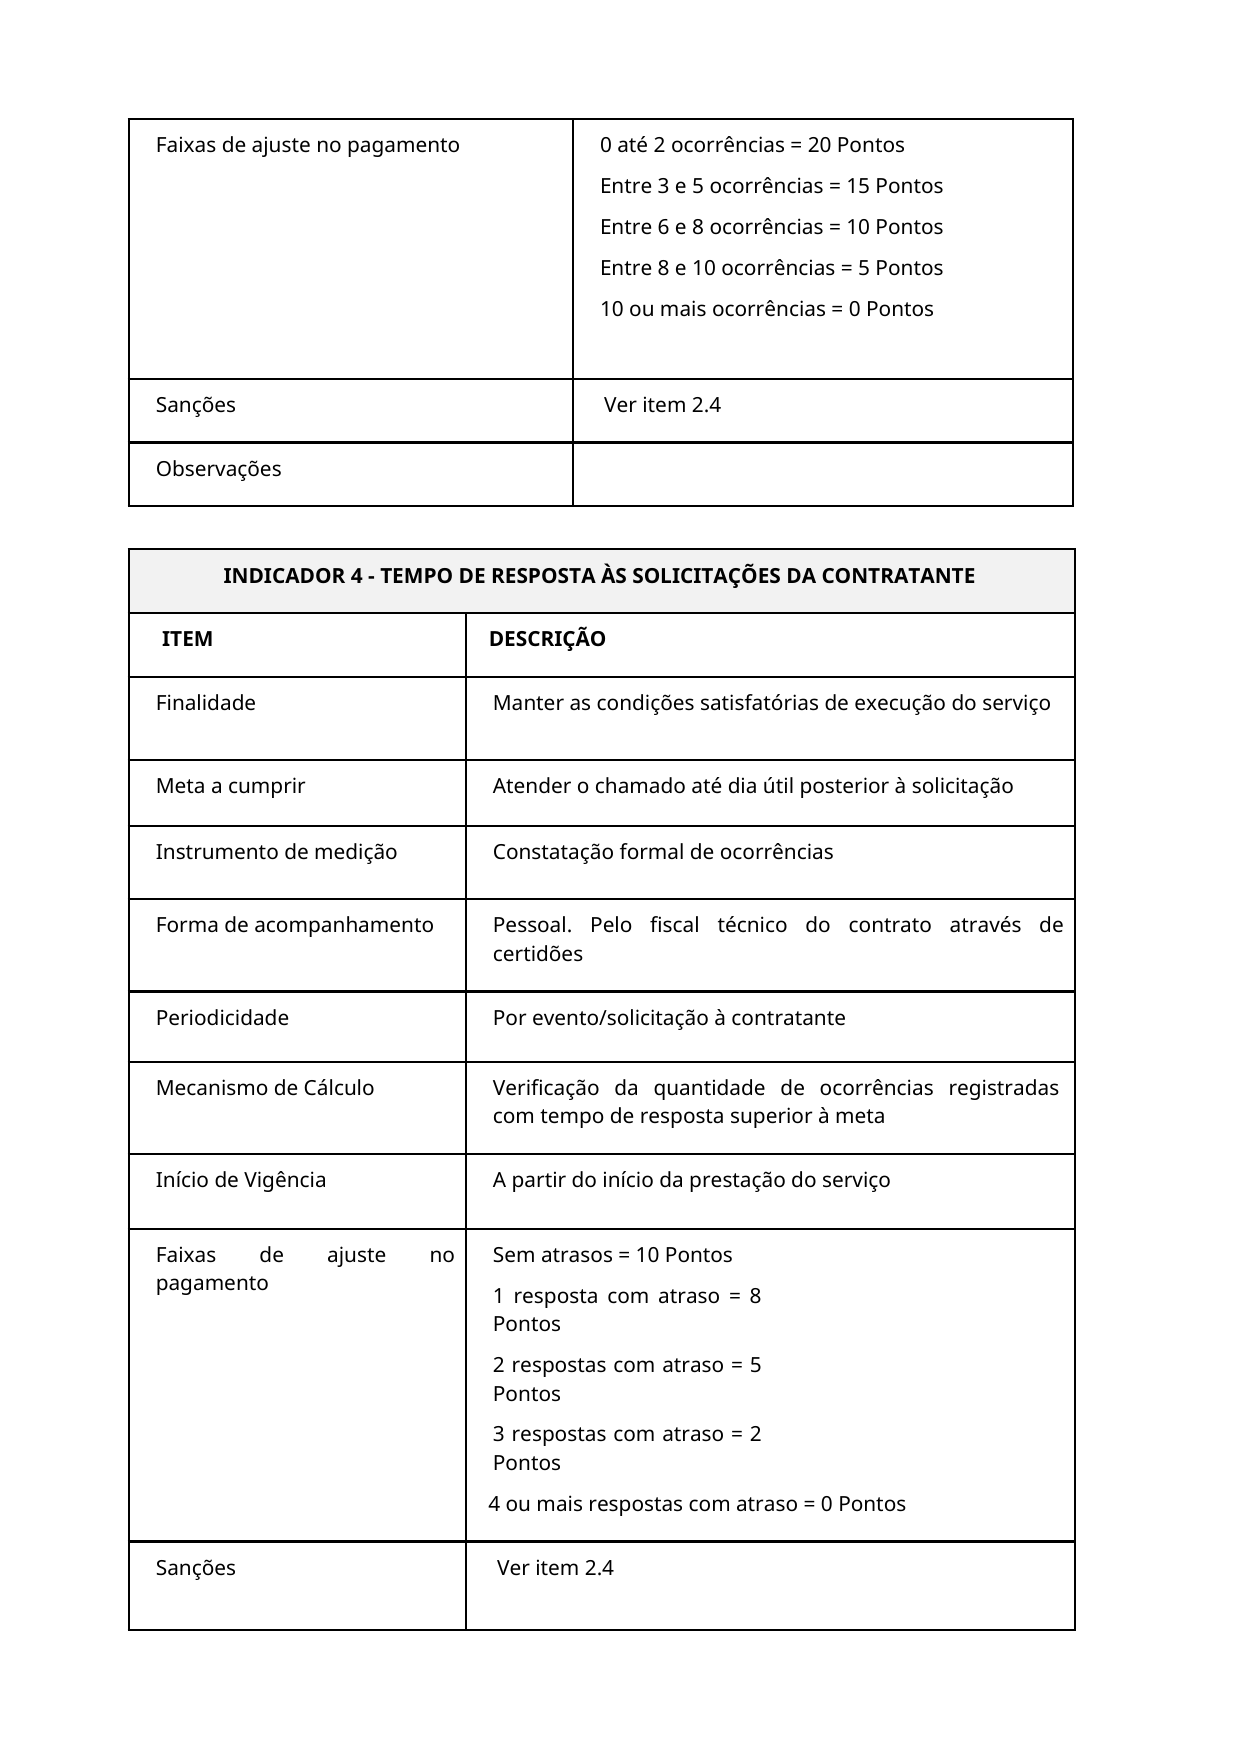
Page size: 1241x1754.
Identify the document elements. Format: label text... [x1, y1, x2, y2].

table_header INDICADOR 4 - TEMPO DE RESPOSTA ÀS SOLICITAÇÕES DA CONTRATANTE [130, 550, 1074, 612]
table_cell Instrumento de medição [130, 827, 465, 898]
table_cell DESCRIÇÃO [467, 614, 1074, 676]
table_cell Por evento/solicitação à contratante [467, 993, 1074, 1061]
table_cell Faixas de ajuste no pagamento [130, 1230, 465, 1540]
table_cell Verificação da quantidade de ocorrências registradas com tempo de resposta superior à meta [467, 1063, 1074, 1153]
table_cell Pessoal. Pelo fiscal técnico do contrato através de certidões [467, 900, 1074, 990]
table_cell Periodicidade [130, 993, 465, 1061]
table_cell Ver item 2.4 [574, 380, 1072, 441]
table_cell Constatação formal de ocorrências [467, 827, 1074, 898]
table_cell Sem atrasos = 10 Pontos 1 resposta com atraso = 8 Pontos 2 respostas com atraso = 5 Pontos 3 respostas com atraso = 2 Pontos 4 ou mais respostas com atraso = 0 Pontos [467, 1230, 1074, 1540]
table_cell Sanções [130, 1543, 465, 1629]
table_cell Atender o chamado até dia útil posterior à solicitação [467, 761, 1074, 825]
table_cell Mecanismo de Cálculo [130, 1063, 465, 1153]
table_cell Observações [130, 444, 572, 505]
table_cell Finalidade [130, 678, 465, 759]
table_cell Ver item 2.4 [467, 1543, 1074, 1629]
table_cell A partir do início da prestação do serviço [467, 1155, 1074, 1227]
table_cell 0 até 2 ocorrências = 20 Pontos Entre 3 e 5 ocorrências = 15 Pontos Entre 6 e 8 ocorrências = 10 Pontos Entre 8 e 10 ocorrências = 5 Pontos 10 ou mais ocorrências = 0 Pontos [574, 120, 1072, 377]
table_cell [574, 444, 1072, 505]
table_cell Faixas de ajuste no pagamento [130, 120, 572, 377]
table_cell Início de Vigência [130, 1155, 465, 1227]
table_cell Forma de acompanhamento [130, 900, 465, 990]
table_cell Manter as condições satisfatórias de execução do serviço [467, 678, 1074, 759]
table_cell ITEM [130, 614, 465, 676]
table_cell Meta a cumprir [130, 761, 465, 825]
table_cell Sanções [130, 380, 572, 441]
